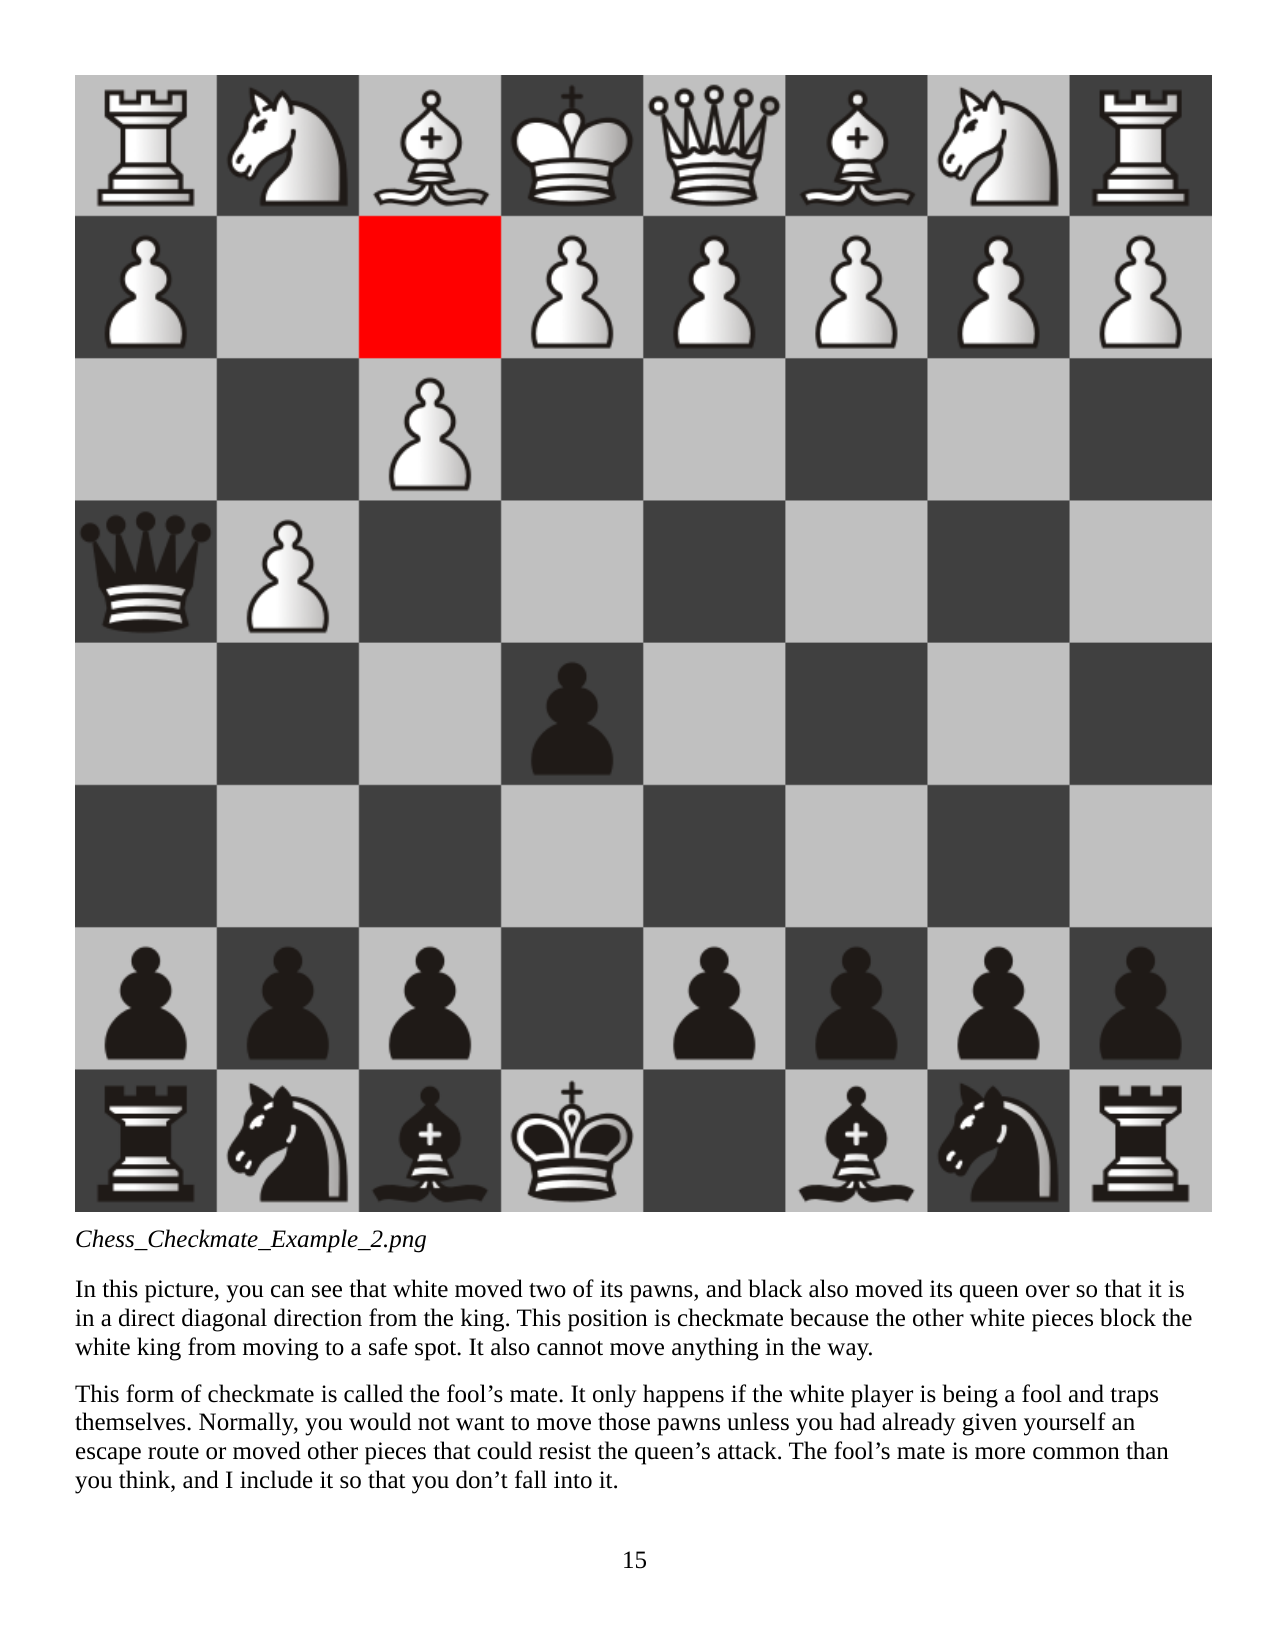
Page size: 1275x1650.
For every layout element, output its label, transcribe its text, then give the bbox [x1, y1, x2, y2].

text This form of checkmate is called the fool’s mate. It only happens if the white player is being a fool and traps themselves. Normally, you would not want to move those pawns unless you had already given yourself an escape route or moved other pieces that could resist the queen’s attack. The fool’s mate is more common than you think, and I include it so that you don’t fall into it. [75, 1379, 1200, 1494]
picture [75, 75, 1212, 1212]
text In this picture, you can see that white moved two of its pawns, and black also moved its queen over so that it is in a direct diagonal direction from the king. This position is checkmate because the other white pieces block the white king from moving to a safe spot. It also cannot move anything in the way. [75, 1274, 1200, 1361]
text Chess_Checkmate_Example_2.png [75, 1224, 1200, 1253]
